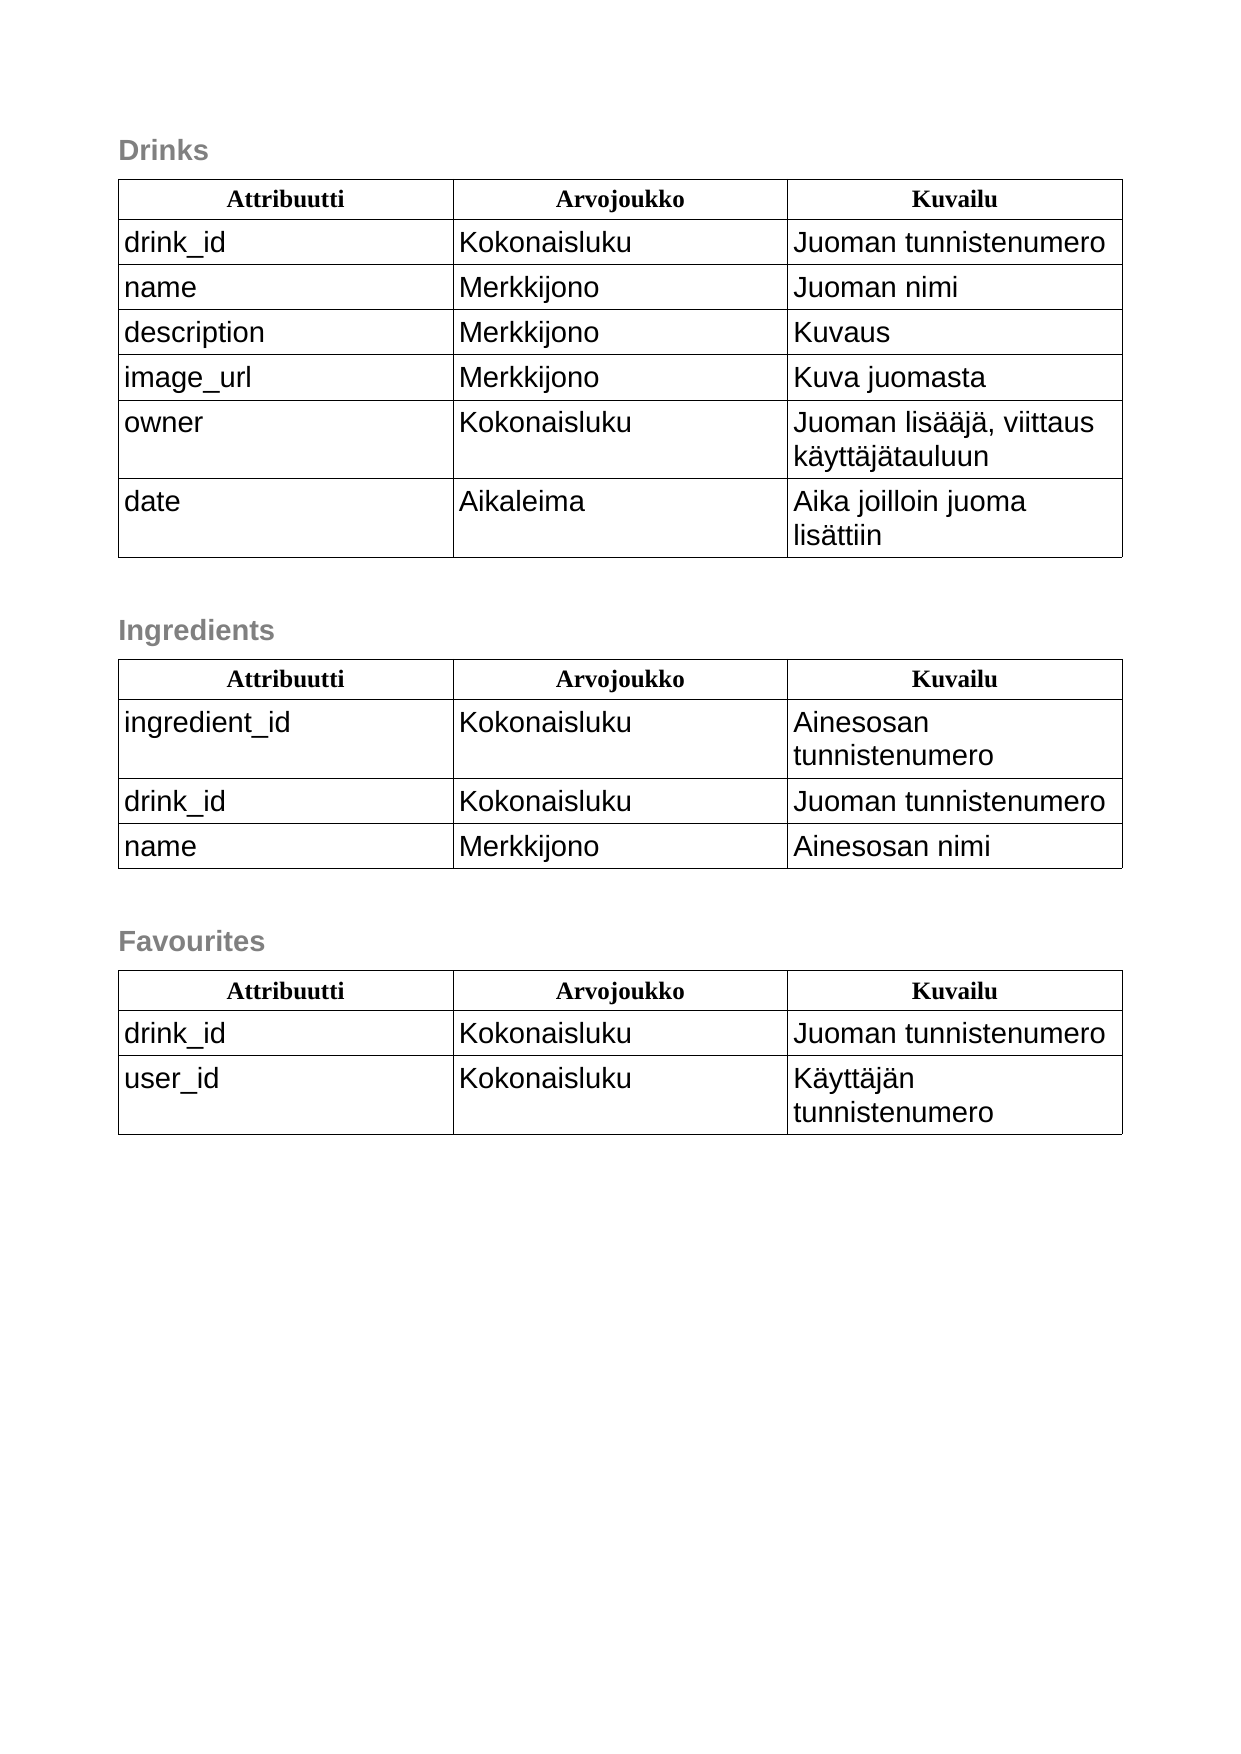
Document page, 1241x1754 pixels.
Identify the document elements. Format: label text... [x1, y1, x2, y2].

table_cell Kokonaisluku [454, 220, 787, 264]
subtitle Ingredients [118, 613, 1122, 646]
table_header Arvojoukko [454, 971, 787, 1010]
subtitle Drinks [118, 133, 1122, 166]
table_cell Aika joilloin juoma lisättiin [788, 479, 1122, 557]
table_cell Kuvaus [788, 310, 1122, 354]
table_header Attribuutti [119, 971, 453, 1010]
table_cell name [119, 824, 453, 868]
table_cell owner [119, 401, 453, 478]
table_header Arvojoukko [454, 180, 787, 219]
table_cell Merkkijono [454, 265, 787, 309]
table_cell name [119, 265, 453, 309]
table_cell drink_id [119, 779, 453, 823]
table_cell Kuva juomasta [788, 355, 1122, 399]
table_cell image_url [119, 355, 453, 399]
table_cell Juoman tunnistenumero [788, 779, 1122, 823]
table_header Kuvailu [788, 660, 1122, 699]
table_cell Kokonaisluku [454, 779, 787, 823]
table_cell Ainesosan tunnistenumero [788, 700, 1122, 778]
table_cell Kokonaisluku [454, 1056, 787, 1134]
table_header Kuvailu [788, 971, 1122, 1010]
table_header Arvojoukko [454, 660, 787, 699]
table_cell ingredient_id [119, 700, 453, 778]
table_cell drink_id [119, 220, 453, 264]
table_header Attribuutti [119, 180, 453, 219]
table_cell Kokonaisluku [454, 1011, 787, 1055]
table_cell Juoman lisääjä, viittaus käyttäjätauluun [788, 401, 1122, 478]
table_header Kuvailu [788, 180, 1122, 219]
table_cell Juoman nimi [788, 265, 1122, 309]
subtitle Favourites [118, 924, 1122, 957]
table_header Attribuutti [119, 660, 453, 699]
table_cell Juoman tunnistenumero [788, 220, 1122, 264]
table_cell drink_id [119, 1011, 453, 1055]
table_cell date [119, 479, 453, 557]
table_cell Kokonaisluku [454, 700, 787, 778]
table_cell Ainesosan nimi [788, 824, 1122, 868]
table_cell Juoman tunnistenumero [788, 1011, 1122, 1055]
table_cell Merkkijono [454, 824, 787, 868]
table_cell Merkkijono [454, 310, 787, 354]
table_cell Merkkijono [454, 355, 787, 399]
table_cell Käyttäjän tunnistenumero [788, 1056, 1122, 1134]
table_cell description [119, 310, 453, 354]
table_cell Kokonaisluku [454, 401, 787, 478]
table_cell user_id [119, 1056, 453, 1134]
table_cell Aikaleima [454, 479, 787, 557]
